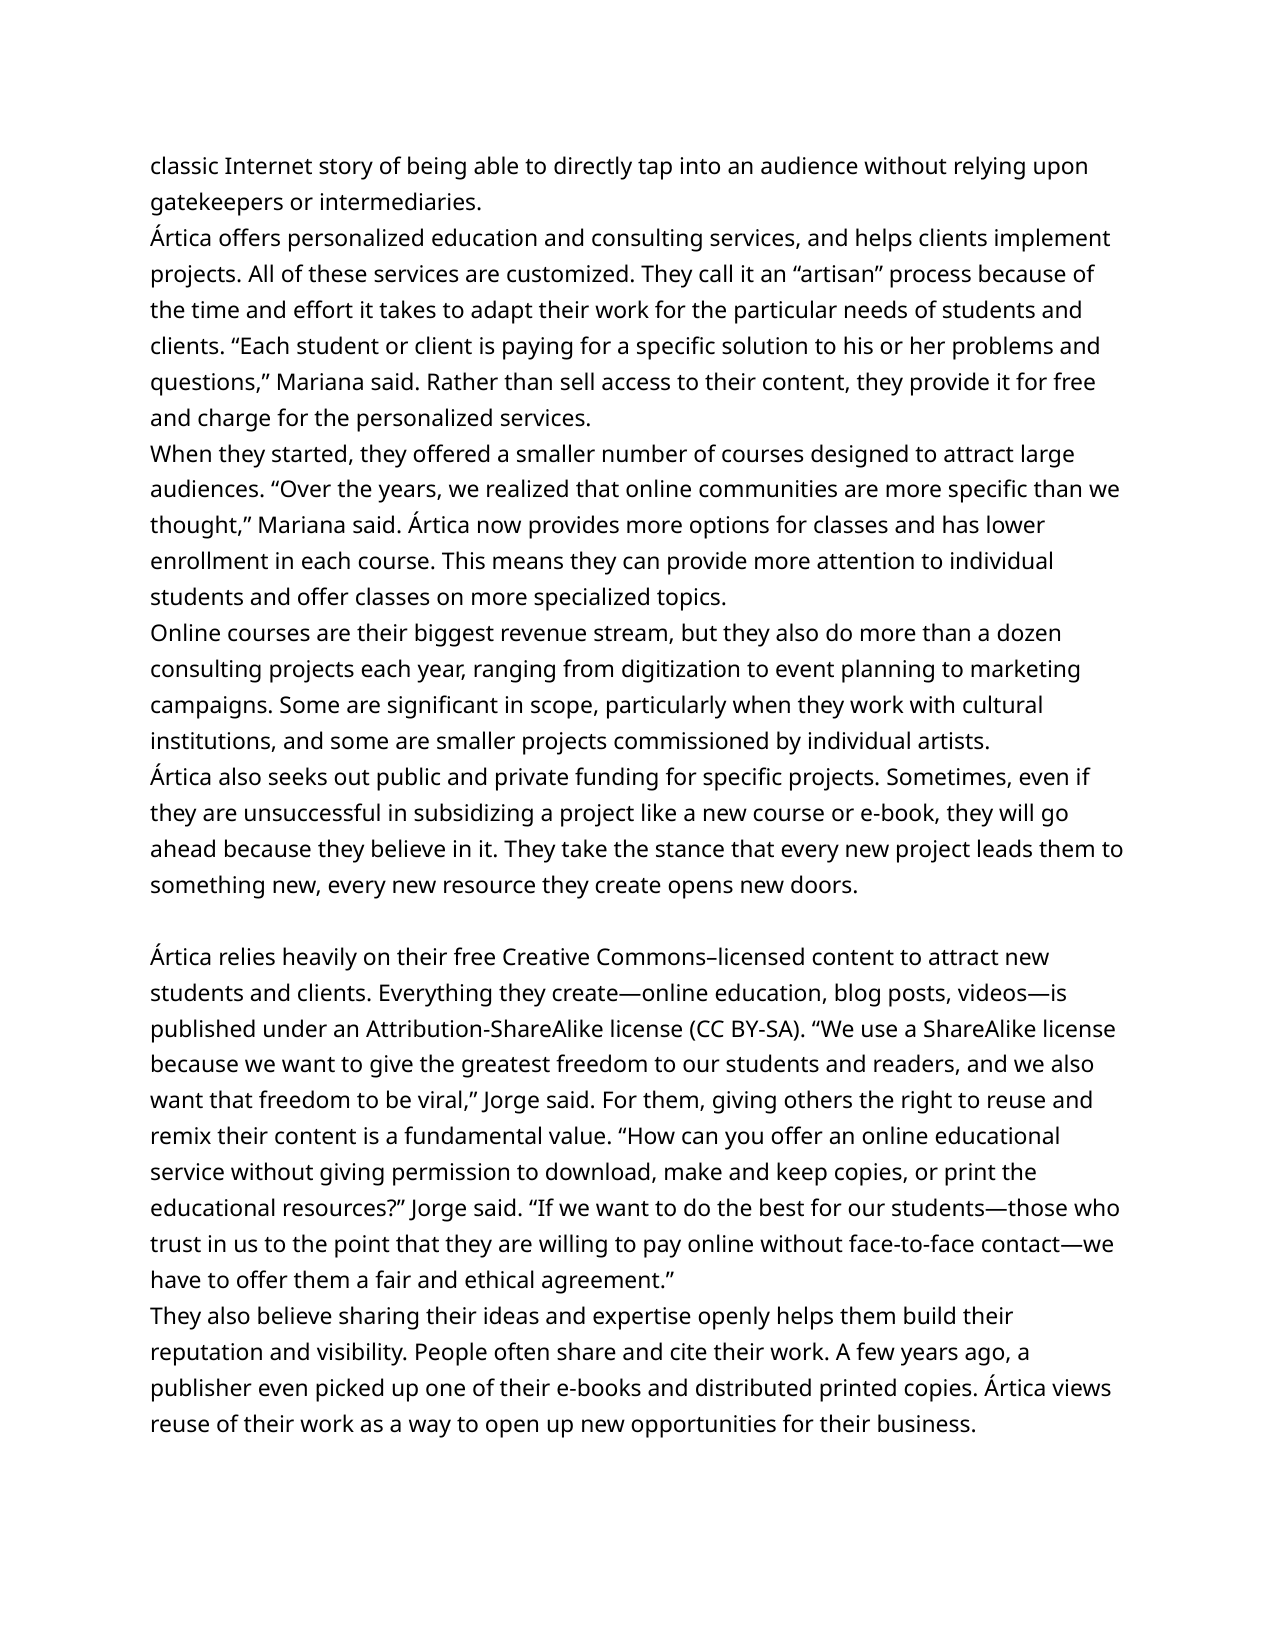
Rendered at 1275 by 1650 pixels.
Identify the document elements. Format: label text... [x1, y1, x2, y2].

text Ártica relies heavily on their free Creative Commons–licensed content to attract new students and clients. Everything they create—online education, blog posts, videos—is published under an Attribution-ShareAlike license (CC BY-SA). “We use a ShareAlike license because we want to give the greatest freedom to our students and readers, and we also want that freedom to be viral,” Jorge said. For them, giving others the right to reuse and remix their content is a fundamental value. “How can you offer an online educational service without giving permission to download, make and keep copies, or print the educational resources?” Jorge said. “If we want to do the best for our students—those who trust in us to the point that they are willing to pay online without face-to-face contact—we have to offer them a fair and ethical agreement.” [150, 941, 1125, 1295]
text Ártica also seeks out public and private funding for specific projects. Sometimes, even if they are unsuccessful in subsidizing a project like a new course or e-book, they will go ahead because they believe in it. They take the stance that every new project leads them to something new, every new resource they create opens new doors. [150, 761, 1125, 900]
text Online courses are their biggest revenue stream, but they also do more than a dozen consulting projects each year, ranging from digitization to event planning to marketing campaigns. Some are significant in scope, particularly when they work with cultural institutions, and some are smaller projects commissioned by individual artists. [150, 617, 1125, 756]
text Ártica offers personalized education and consulting services, and helps clients implement projects. All of these services are customized. They call it an “artisan” process because of the time and effort it takes to adapt their work for the particular needs of students and clients. “Each student or client is paying for a specific solution to his or her problems and questions,” Mariana said. Rather than sell access to their content, they provide it for free and charge for the personalized services. [150, 222, 1125, 433]
text They also believe sharing their ideas and expertise openly helps them build their reputation and visibility. People often share and cite their work. A few years ago, a publisher even picked up one of their e-books and distributed printed copies. Ártica views reuse of their work as a way to open up new opportunities for their business. [150, 1300, 1125, 1439]
text When they started, they offered a smaller number of courses designed to attract large audiences. “Over the years, we realized that online communities are more specific than we thought,” Mariana said. Ártica now provides more options for classes and has lower enrollment in each course. This means they can provide more attention to individual students and offer classes on more specialized topics. [150, 437, 1125, 612]
text classic Internet story of being able to directly tap into an audience without relying upon gatekeepers or intermediaries. [150, 150, 1125, 217]
